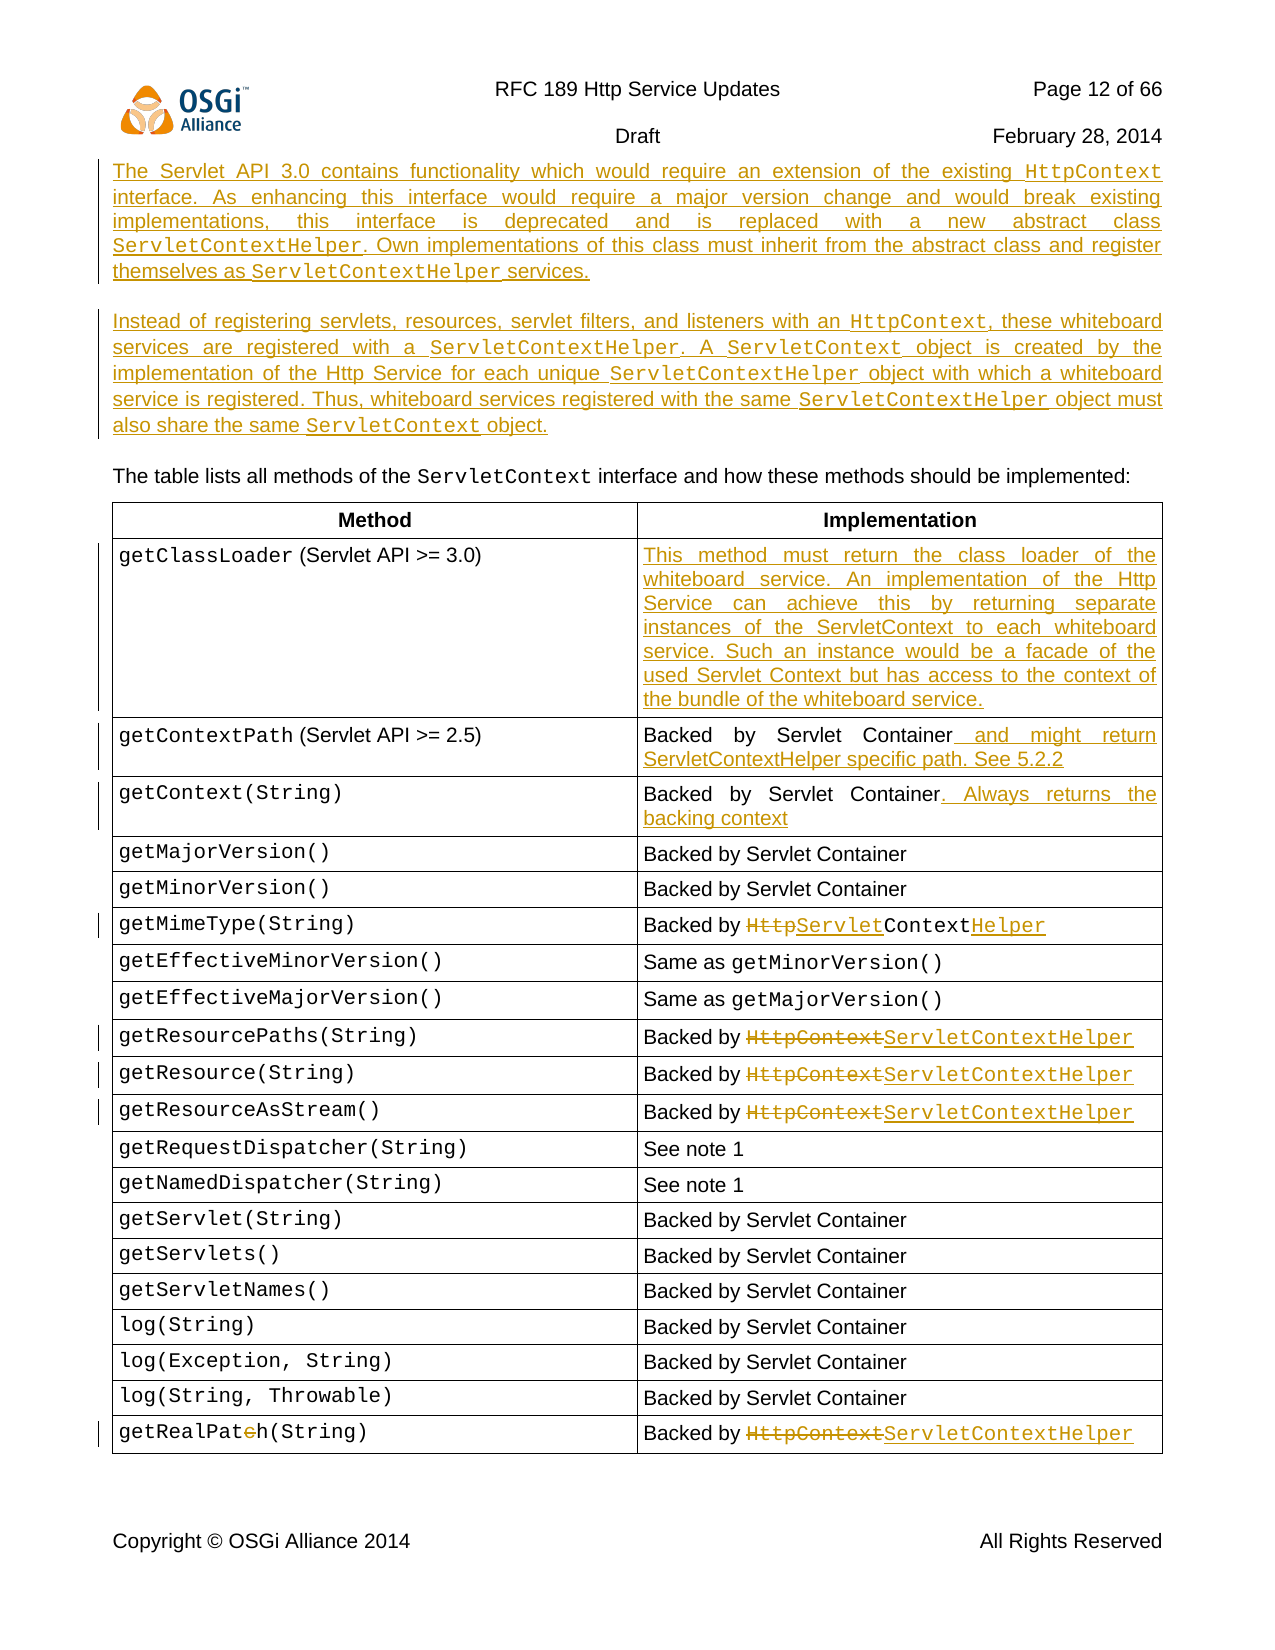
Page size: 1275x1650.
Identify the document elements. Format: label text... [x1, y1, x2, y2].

table_cell getServlet(String) [113, 1203, 637, 1238]
table_cell log(String) [113, 1310, 637, 1344]
table_header Method [113, 503, 637, 537]
text implementations, this interface is deprecated and is replaced with a new abstract class [112, 207, 1162, 230]
table_cell Backed by Servlet Container. Always returns the backing context [638, 777, 1162, 836]
text ServletContextHelper. Own implementations of this class must inherit from the abstract class and register [112, 231, 1162, 254]
table_cell log(Exception, String) [113, 1345, 637, 1380]
table_cell Backed by Servlet Container [638, 1345, 1162, 1380]
table_cell Backed by Servlet Container [638, 1239, 1162, 1273]
table_cell This method must return the class loader of the whiteboard service. An implementation of the Http Service can achieve this by returning separate instances of the ServletContext to each whiteboard service. Such an instance would be a facade of the used Servlet Context but has access to the context of the bundle of the whiteboard service. [638, 539, 1162, 717]
table_cell Backed by ServletContextHelper [638, 1095, 1162, 1131]
table_cell getContextPath (Servlet API >= 2.5) [113, 718, 637, 776]
text The Servlet API 3.0 contains functionality which would require an extension of the existing HttpContext interface. As enhancing this interface would require a major version change and would break existing [112, 159, 1162, 206]
table_cell getMimeType(String) [113, 908, 637, 944]
table_cell getEffectiveMajorVersion() [113, 982, 637, 1019]
table_cell getMajorVersion() [113, 837, 637, 871]
table_cell Backed by Servlet Container [638, 1381, 1162, 1415]
table_cell Same as getMajorVersion() [638, 982, 1162, 1019]
table_cell getMinorVersion() [113, 872, 637, 907]
table_cell Backed by Servlet Container [638, 872, 1162, 907]
table_cell getServletNames() [113, 1274, 637, 1309]
table_cell getResourceAsStream() [113, 1095, 637, 1131]
table_cell log(String, Throwable) [113, 1381, 637, 1415]
table_cell getEffectiveMinorVersion() [113, 945, 637, 981]
table_cell Backed by ServletContextHelper [638, 908, 1162, 944]
table_cell getNamedDispatcher(String) [113, 1168, 637, 1202]
table_cell Backed by Servlet Container [638, 1203, 1162, 1238]
table_cell Same as getMinorVersion() [638, 945, 1162, 981]
table_cell Backed by Servlet Container [638, 1310, 1162, 1344]
table_cell Backed by Servlet Container [638, 837, 1162, 871]
table_cell Backed by ServletContextHelper [638, 1057, 1162, 1094]
text Instead of registering servlets, resources, servlet filters, and listeners with an HttpContext, these whiteboard services are registered with a ServletContextHelper. A ServletContext object is created by the implementation of the Http Service for each unique ServletContextHelper object with which a whiteboard service is registered. Thus, whiteboard services registered with the same ServletContextHelper object must [112, 309, 1162, 408]
table_cell getContext(String) [113, 777, 637, 836]
text The table lists all methods of the ServletContext interface and how these methods should be implemented: [112, 463, 1162, 489]
table_header Implementation [638, 503, 1162, 537]
table_cell getRealPath(String) [113, 1416, 637, 1453]
table_cell Backed by ServletContextHelper [638, 1416, 1162, 1453]
table_cell getServlets() [113, 1239, 637, 1273]
picture [113, 78, 257, 142]
table_cell getRequestDispatcher(String) [113, 1132, 637, 1167]
table_cell Backed by Servlet Container [638, 1274, 1162, 1309]
table_cell See note 1. [638, 1132, 1162, 1167]
table_cell getClassLoader (Servlet API >= 3.0) [113, 539, 637, 717]
table_cell getResourcePaths(String) [113, 1020, 637, 1056]
text also share the same ServletContext object. [112, 409, 1162, 438]
table_cell Backed by ServletContextHelper [638, 1020, 1162, 1056]
table_cell getResource(String) [113, 1057, 637, 1094]
table_cell Backed by Servlet Container and might return ServletContextHelper specific path. See 5.2.2 [638, 718, 1162, 776]
text themselves as ServletContextHelper services. [112, 255, 1162, 284]
table_cell See note 1. [638, 1168, 1162, 1202]
